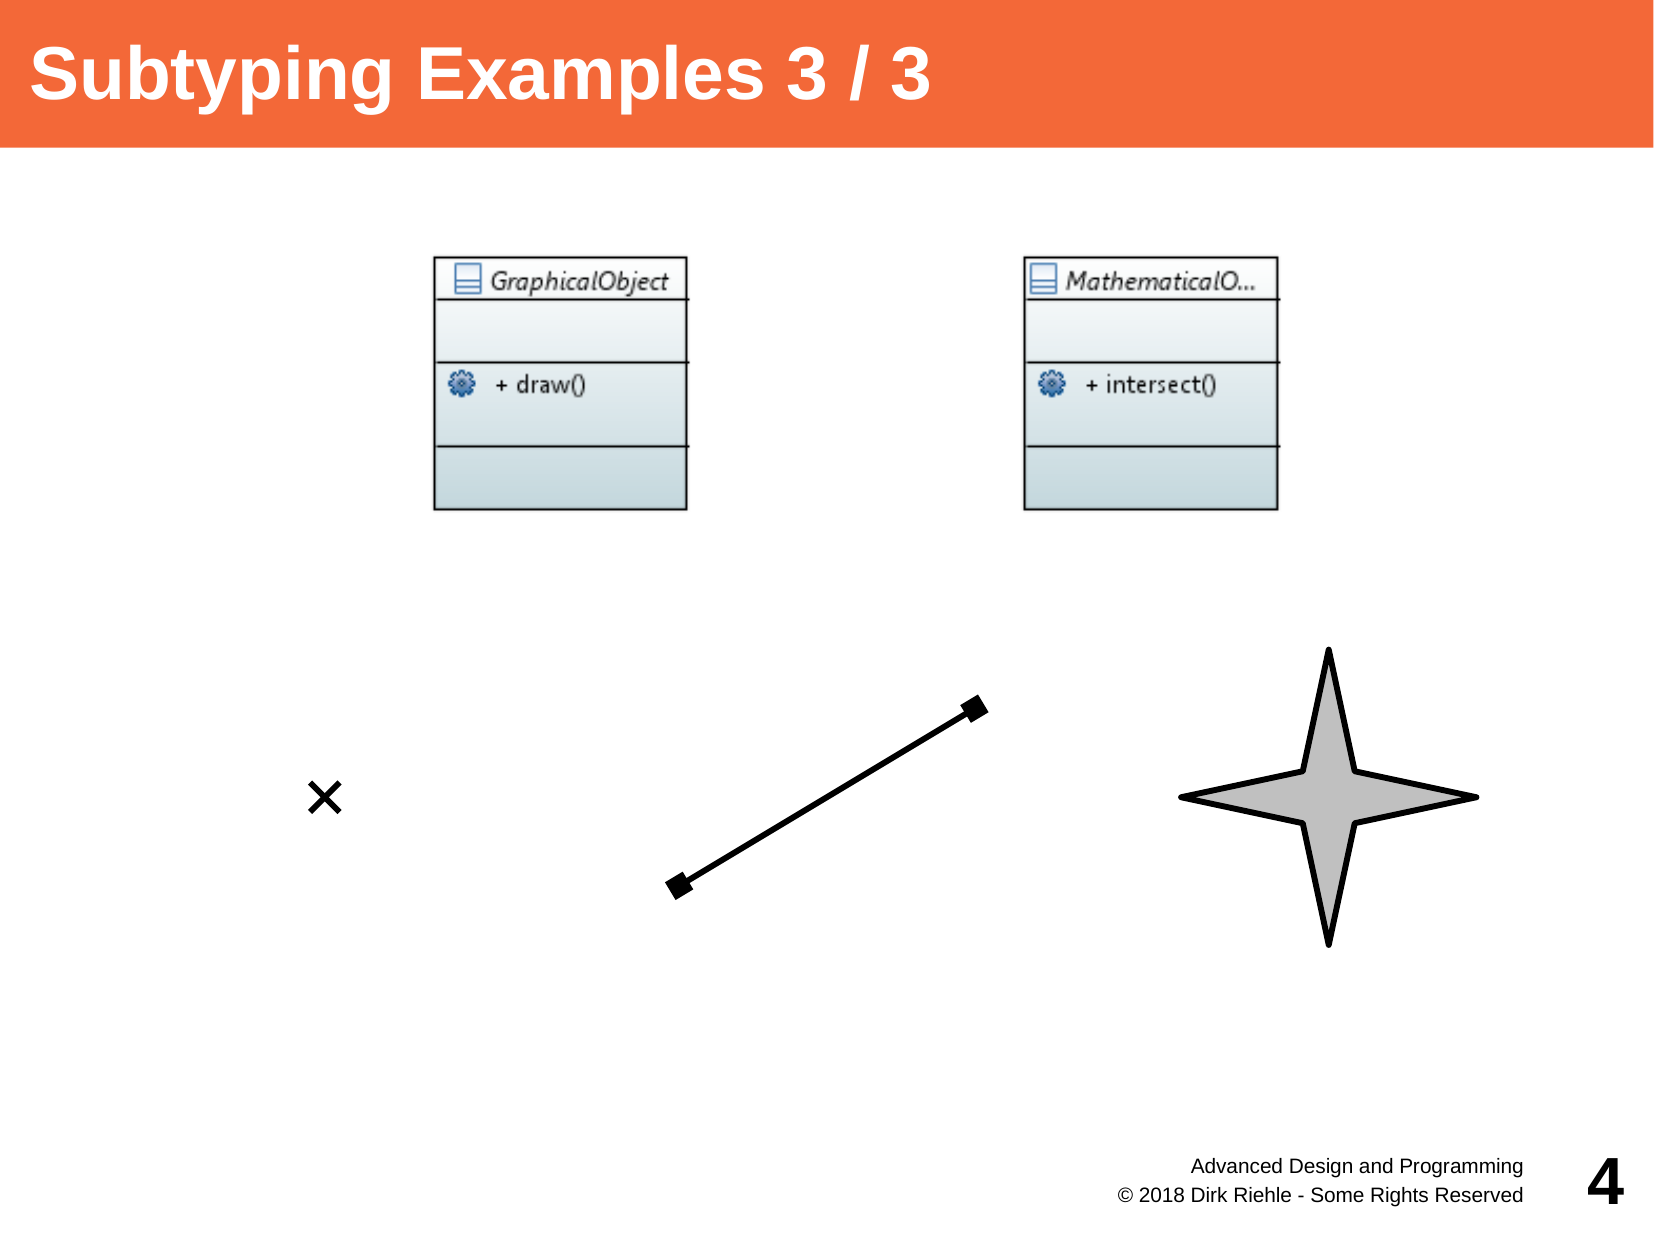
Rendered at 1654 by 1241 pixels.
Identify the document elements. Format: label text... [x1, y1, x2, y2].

text_box [1181, 649, 1477, 945]
picture [1003, 236, 1300, 532]
title Subtyping Examples 3 / 3 [0, 0, 1654, 148]
picture [413, 236, 709, 532]
